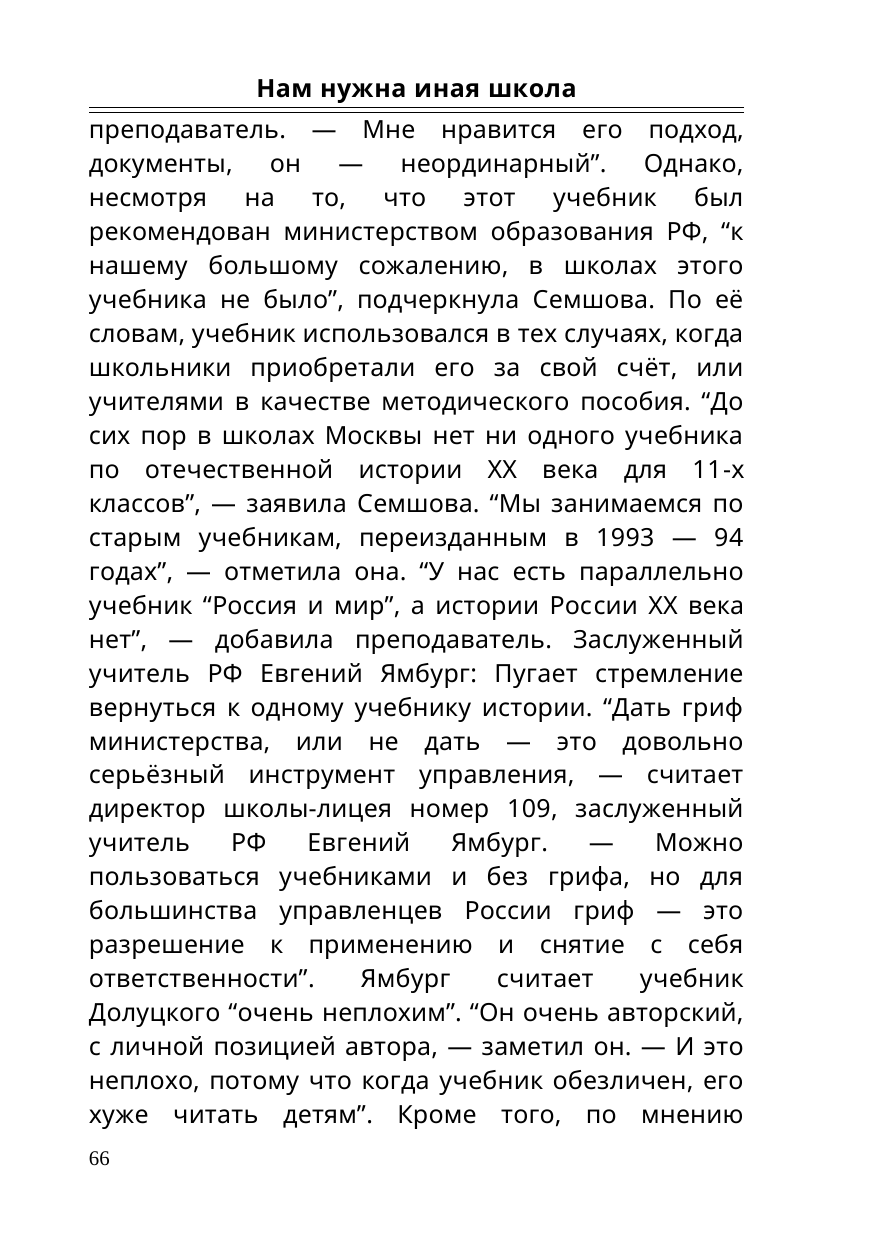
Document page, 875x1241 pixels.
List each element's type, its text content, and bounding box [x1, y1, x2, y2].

text преподаватель. — Мне нравится его подход, документы, он — неординарный”. Однако, несмотря на то, что этот учебник был рекомендован министерством образования РФ, “к нашему большому сожалению, в школах этого учебника не было”, подчеркнула Семшова. По её словам, учебник использовался в тех случаях, когда школьники приобретали его за свой счёт, или учителями в качестве методического пособия. “До сих пор в школах Москвы нет ни одного учебника по отечественной истории XX века для 11‑х классов”, — заявила Семшова. “Мы занимаемся по старым учебникам, переизданным в 1993 — 94 годах”, — отметила она. “У нас есть параллельно учебник “Россия и мир”, а истории Рос­сии XX века нет”, — добавила преподаватель. Заслуженный учитель РФ Евгений Ямбург: Пугает стремление вернуться к одному учебнику истории. “Дать гриф министерства, или не дать — это довольно серьёзный инструмент управления, — считает директор школы-лицея номер 109, заслуженный учитель РФ Евгений Ямбург. — Можно пользоваться учебниками и без грифа, но для большинства управленцев России гриф — это разрешение к применению и снятие с себя ответственности”. Ямбург считает учебник Долуцкого “очень неплохим”. “Он очень авторский, с личной позицией автора, — заметил он. — И это неплохо, потому что когда учебник обезличен, его хуже читать детям”. Кроме того, по мнению [89, 113, 744, 1131]
